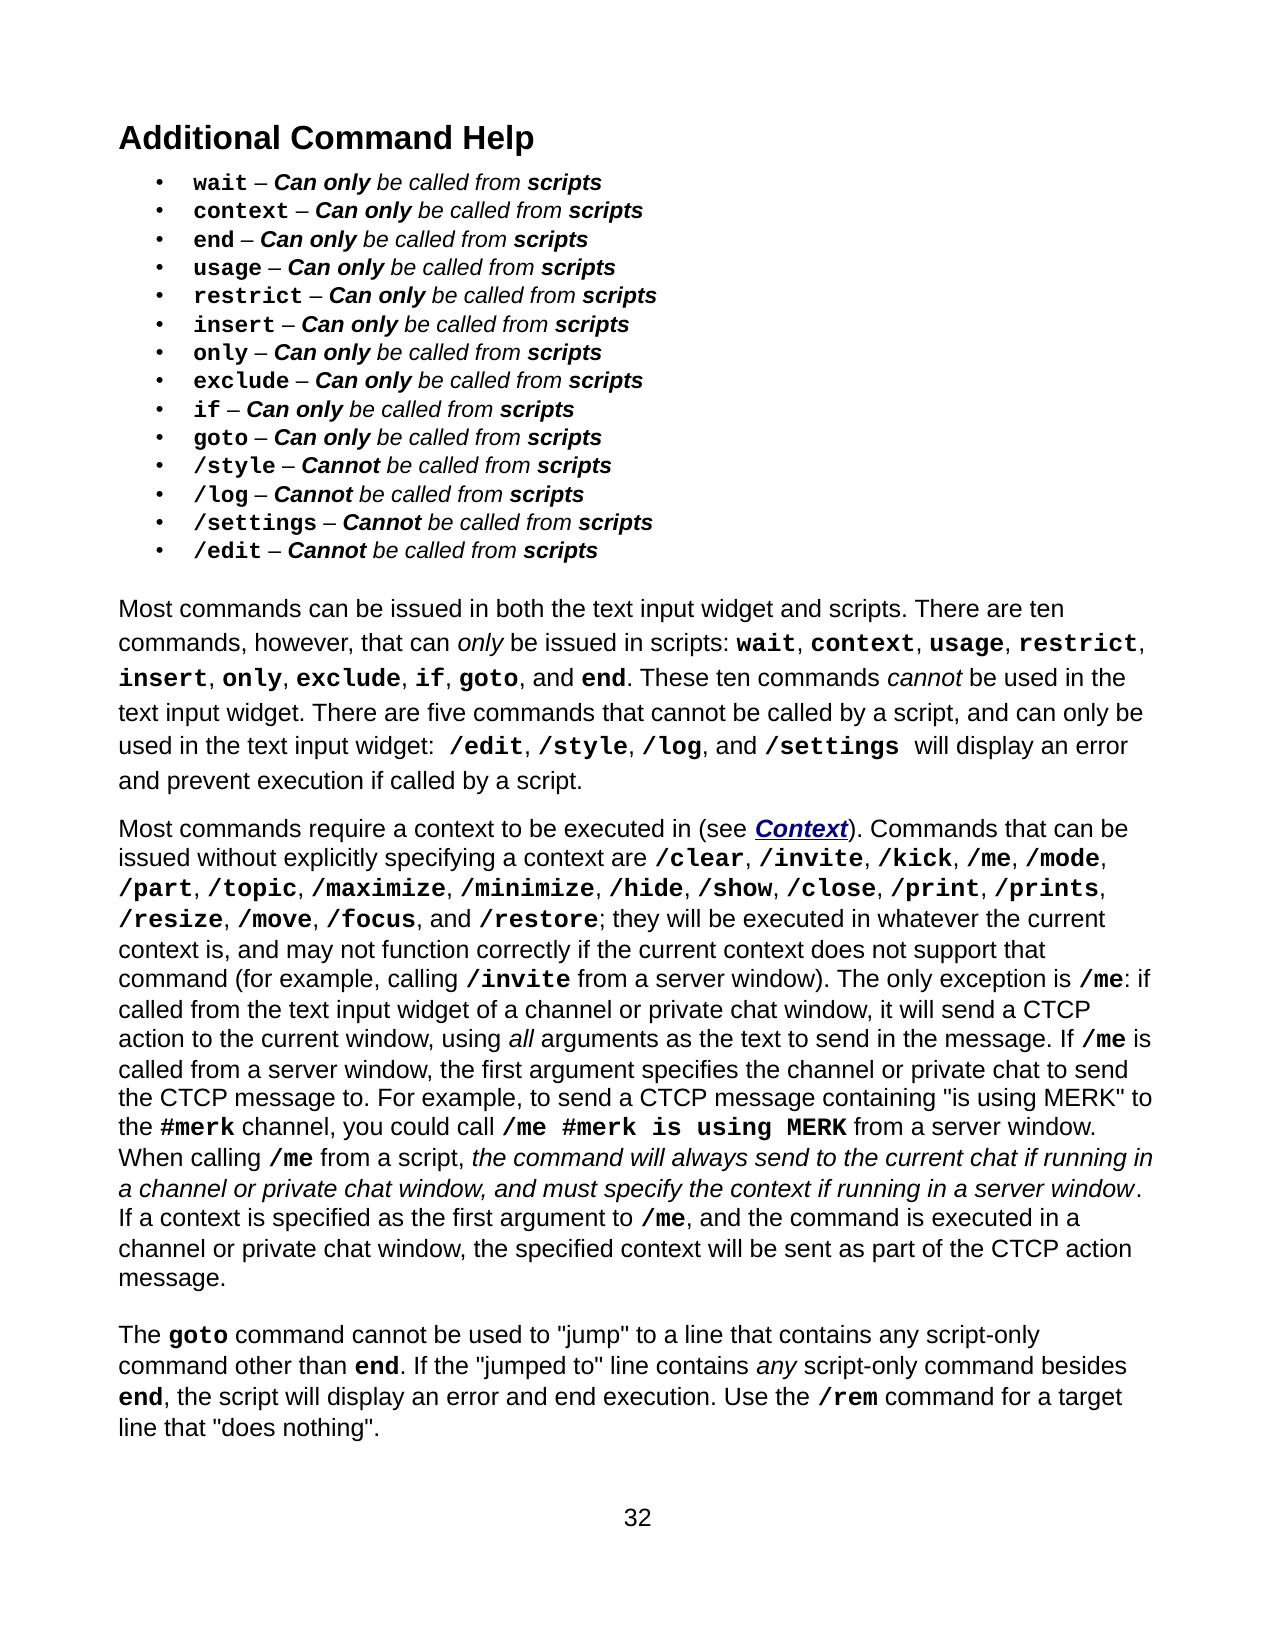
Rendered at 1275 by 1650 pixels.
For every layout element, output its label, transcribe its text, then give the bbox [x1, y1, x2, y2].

list wait – Can only be called from scripts [156, 169, 1157, 197]
list usage – Can only be called from scripts [156, 254, 1157, 282]
list restrict – Can only be called from scripts [156, 282, 1157, 311]
list goto – Can only be called from scripts [156, 424, 1157, 452]
list end – Can only be called from scripts [156, 226, 1157, 254]
subtitle Additional Command Help [118, 118, 1157, 157]
text The goto command cannot be used to "jump" to a line that contains any script-only command other than end. If the "jumped to" line contains any script-only command besides end, the script will display an error and end execution. Use the /rem command for a target line that "does nothing". [118, 1320, 1157, 1442]
list exclude – Can only be called from scripts [156, 367, 1157, 396]
list context – Can only be called from scripts [156, 197, 1157, 226]
list if – Can only be called from scripts [156, 396, 1157, 424]
list /settings – Cannot be called from scripts [156, 509, 1157, 537]
list insert – Can only be called from scripts [156, 311, 1157, 339]
list /edit – Cannot be called from scripts [156, 537, 1157, 566]
text Most commands require a context to be executed in (see Context). Commands that can be issued without explicitly specifying a context are /clear, /invite, /kick, /me, /mode, /part, /topic, /maximize, /minimize, /hide, /show, /close, /print, /prints, /resize, /move, /focus, and /restore; they will be executed in whatever the current context is, and may not function correctly if the current context does not support that command (for example, calling /invite from a server window). The only exception is /me: if called from the text input widget of a channel or private chat window, it will send a CTCP action to the current window, using all arguments as the text to send in the message. If /me is called from a server window, the first argument specifies the channel or private chat to send the CTCP message to. For example, to send a CTCP message containing "is using MERK" to the #merk channel, you could call /me #merk is using MERK from a server window. When calling /me from a script, the command will always send to the current chat if running in a channel or private chat window, and must specify the context if running in a server window. If a context is specified as the first argument to /me, and the command is executed in a channel or private chat window, the specified context will be sent as part of the CTCP action message. [118, 814, 1157, 1291]
list /log – Cannot be called from scripts [156, 481, 1157, 509]
text Most commands can be issued in both the text input widget and scripts. There are ten commands, however, that can only be issued in scripts: wait, context, usage, restrict, insert, only, exclude, if, goto, and end. These ten commands cannot be used in the text input widget. There are five commands that cannot be called by a script, and can only be used in the text input widget: /edit, /style, /log, and /settings will display an error and prevent execution if called by a script. [118, 594, 1157, 795]
list only – Can only be called from scripts [156, 339, 1157, 367]
list /style – Cannot be called from scripts [156, 452, 1157, 481]
